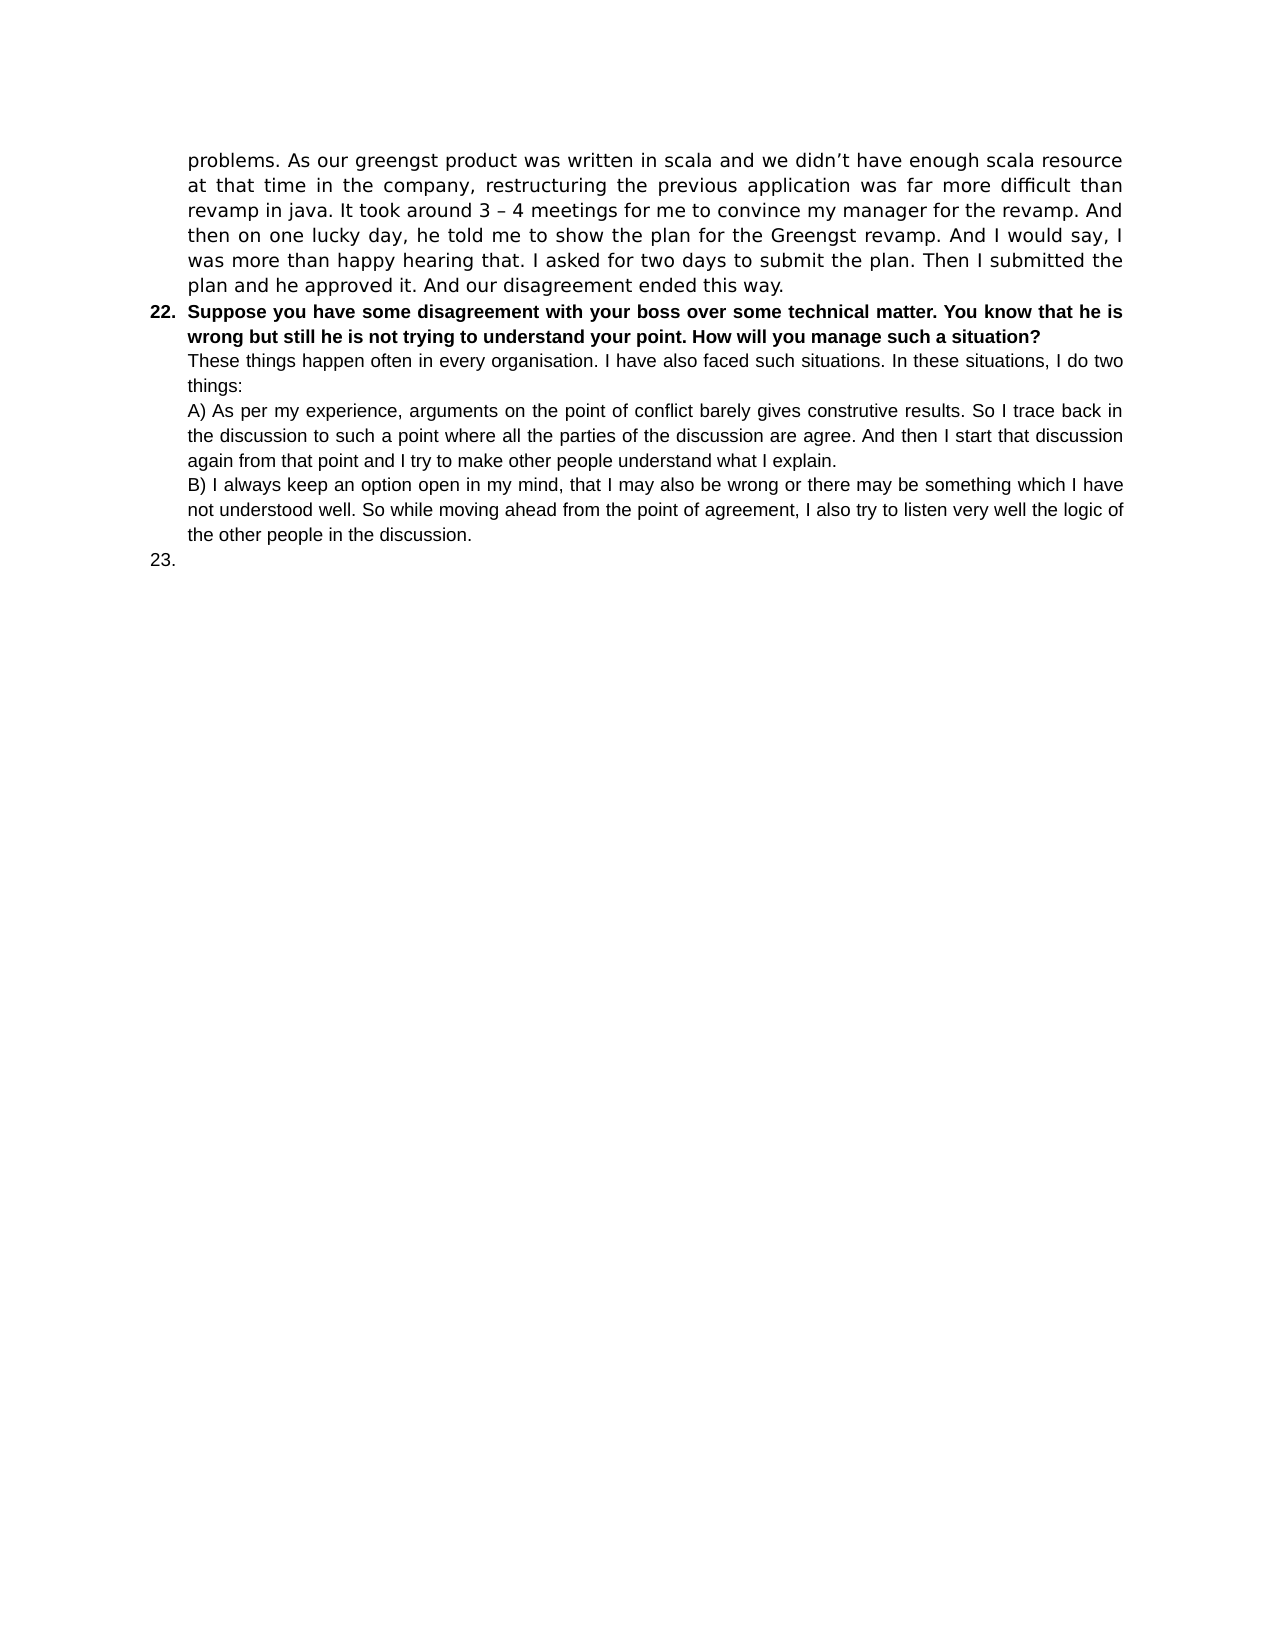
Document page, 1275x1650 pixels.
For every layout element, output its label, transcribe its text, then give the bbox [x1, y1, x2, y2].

list These things happen often in every organisation. I have also faced such situations. In these situations, I do two things: [150, 350, 1125, 397]
list A) As per my experience, arguments on the point of conflict barely gives construtive results. So I trace back in the discussion to such a point where all the parties of the discussion are agree. And then I start that discussion again from that point and I try to make other people understand what I explain. [150, 400, 1125, 471]
list problems. As our greengst product was written in scala and we didn’t have enough scala resource at that time in the company, restructuring the previous application was far more difficult than revamp in java. It took around 3 – 4 meetings for me to convince my manager for the revamp. And then on one lucky day, he told me to show the plan for the Greengst revamp. And I would say, I was more than happy hearing that. I asked for two days to submit the plan. Then I submitted the plan and he approved it. And our disagreement ended this way. [150, 150, 1125, 297]
list Suppose you have some disagreement with your boss over some technical matter. You know that he is wrong but still he is not trying to understand your point. How will you manage such a situation? [150, 301, 1125, 347]
list B) I always keep an option open in my mind, that I may also be wrong or there may be something which I have not understood well. So while moving ahead from the point of agreement, I also try to listen very well the logic of the other people in the discussion. [150, 474, 1125, 545]
